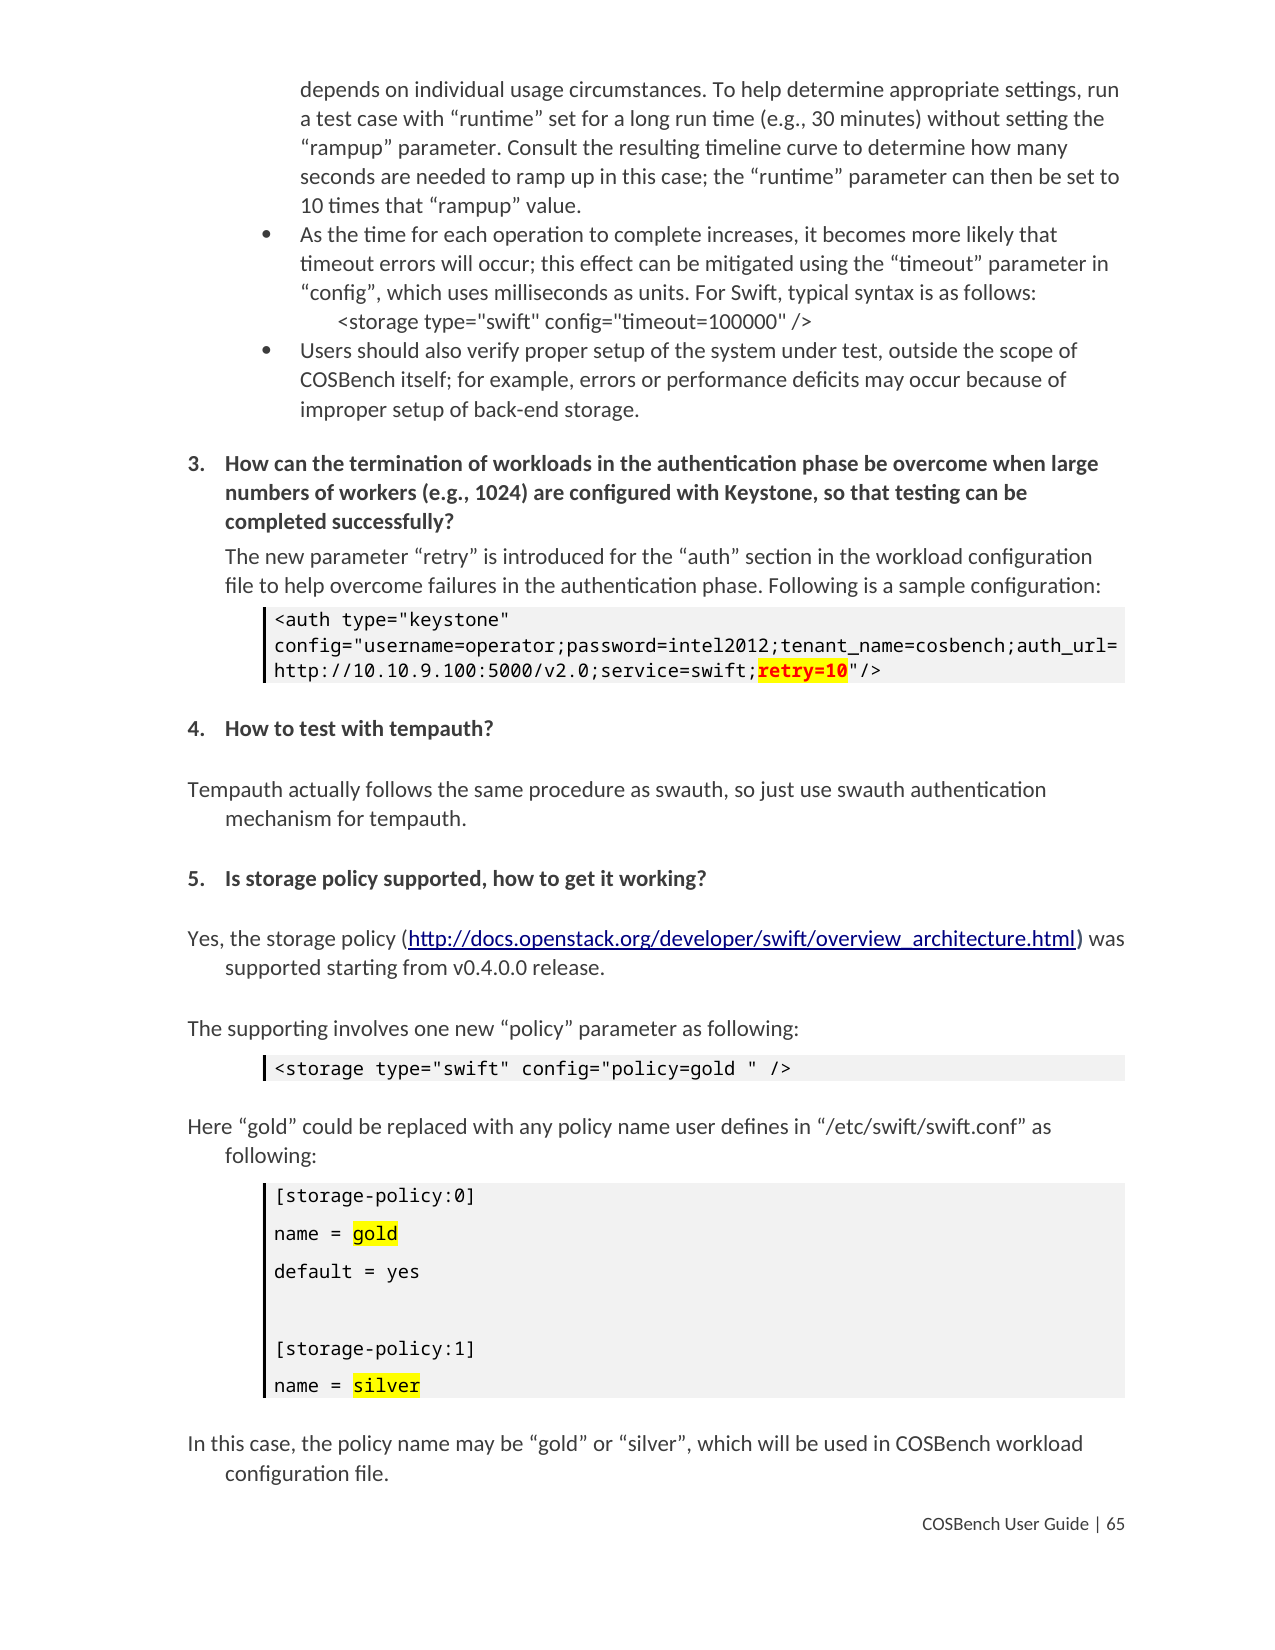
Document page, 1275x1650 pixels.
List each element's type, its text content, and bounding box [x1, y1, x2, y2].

text default = yes [266, 1259, 1125, 1284]
text The new parameter “retry” is introduced for the “auth” section in the workload configuration file to help overcome failures in the authentication phase. Following is a sample configuration: [225, 542, 1125, 599]
text Here “gold” could be replaced with any policy name user defines in “/etc/swift/swift.conf” as following: [187, 1112, 1125, 1169]
text In this case, the policy name may be “gold” or “silver”, which will be used in COSBench workload configuration file. [187, 1429, 1125, 1487]
list depends on individual usage circumstances. To help determine appropriate settings, run a test case with “runtime” set for a long run time (e.g., 30 minutes) without setting the “rampup” parameter. Consult the resulting timeline curve to determine how many seconds are needed to ramp up in this case; the “runtime” parameter can then be set to 10 times that “rampup” value. [262, 75, 1125, 219]
text Yes, the storage policy (http://docs.openstack.org/developer/swift/overview_architecture.html) was supported starting from v0.4.0.0 release. [187, 924, 1125, 981]
text Tempauth actually follows the same procedure as swauth, so just use swauth authentication mechanism for tempauth. [187, 775, 1125, 832]
list How can the termination of workloads in the authentication phase be overcome when large numbers of workers (e.g., 1024) are configured with Keystone, so that testing can be completed successfully? [187, 449, 1125, 535]
text The supporting involves one new “policy” parameter as following: [187, 1014, 1125, 1042]
list As the time for each operation to complete increases, it becomes more likely that timeout errors will occur; this effect can be mitigated using the “timeout” parameter in “config”, which uses milliseconds as units. For Swift, typical syntax is as follows: [262, 220, 1125, 306]
text <storage type="swift" config="policy=gold " /> [266, 1055, 1125, 1081]
text name = gold [266, 1221, 1125, 1246]
list Is storage policy supported, how to get it working? [187, 864, 1125, 892]
text [storage-policy:1] [266, 1335, 1125, 1360]
text <storage type="swift" config="timeout=100000" /> [337, 307, 1125, 336]
list Users should also verify proper setup of the system under test, outside the scope of COSBench itself; for example, errors or performance deficits may occur because of improper setup of back-end storage. [262, 337, 1125, 423]
text name = silver [266, 1373, 1125, 1398]
text <auth type="keystone" config="username=operator;password=intel2012;tenant_name=cosbench;auth_url=http://10.10.9.100:5000/v2.0;service=swift;retry=10"/> [266, 607, 1125, 683]
text [storage-policy:0] [266, 1183, 1125, 1208]
list How to test with tempauth? [187, 714, 1125, 742]
